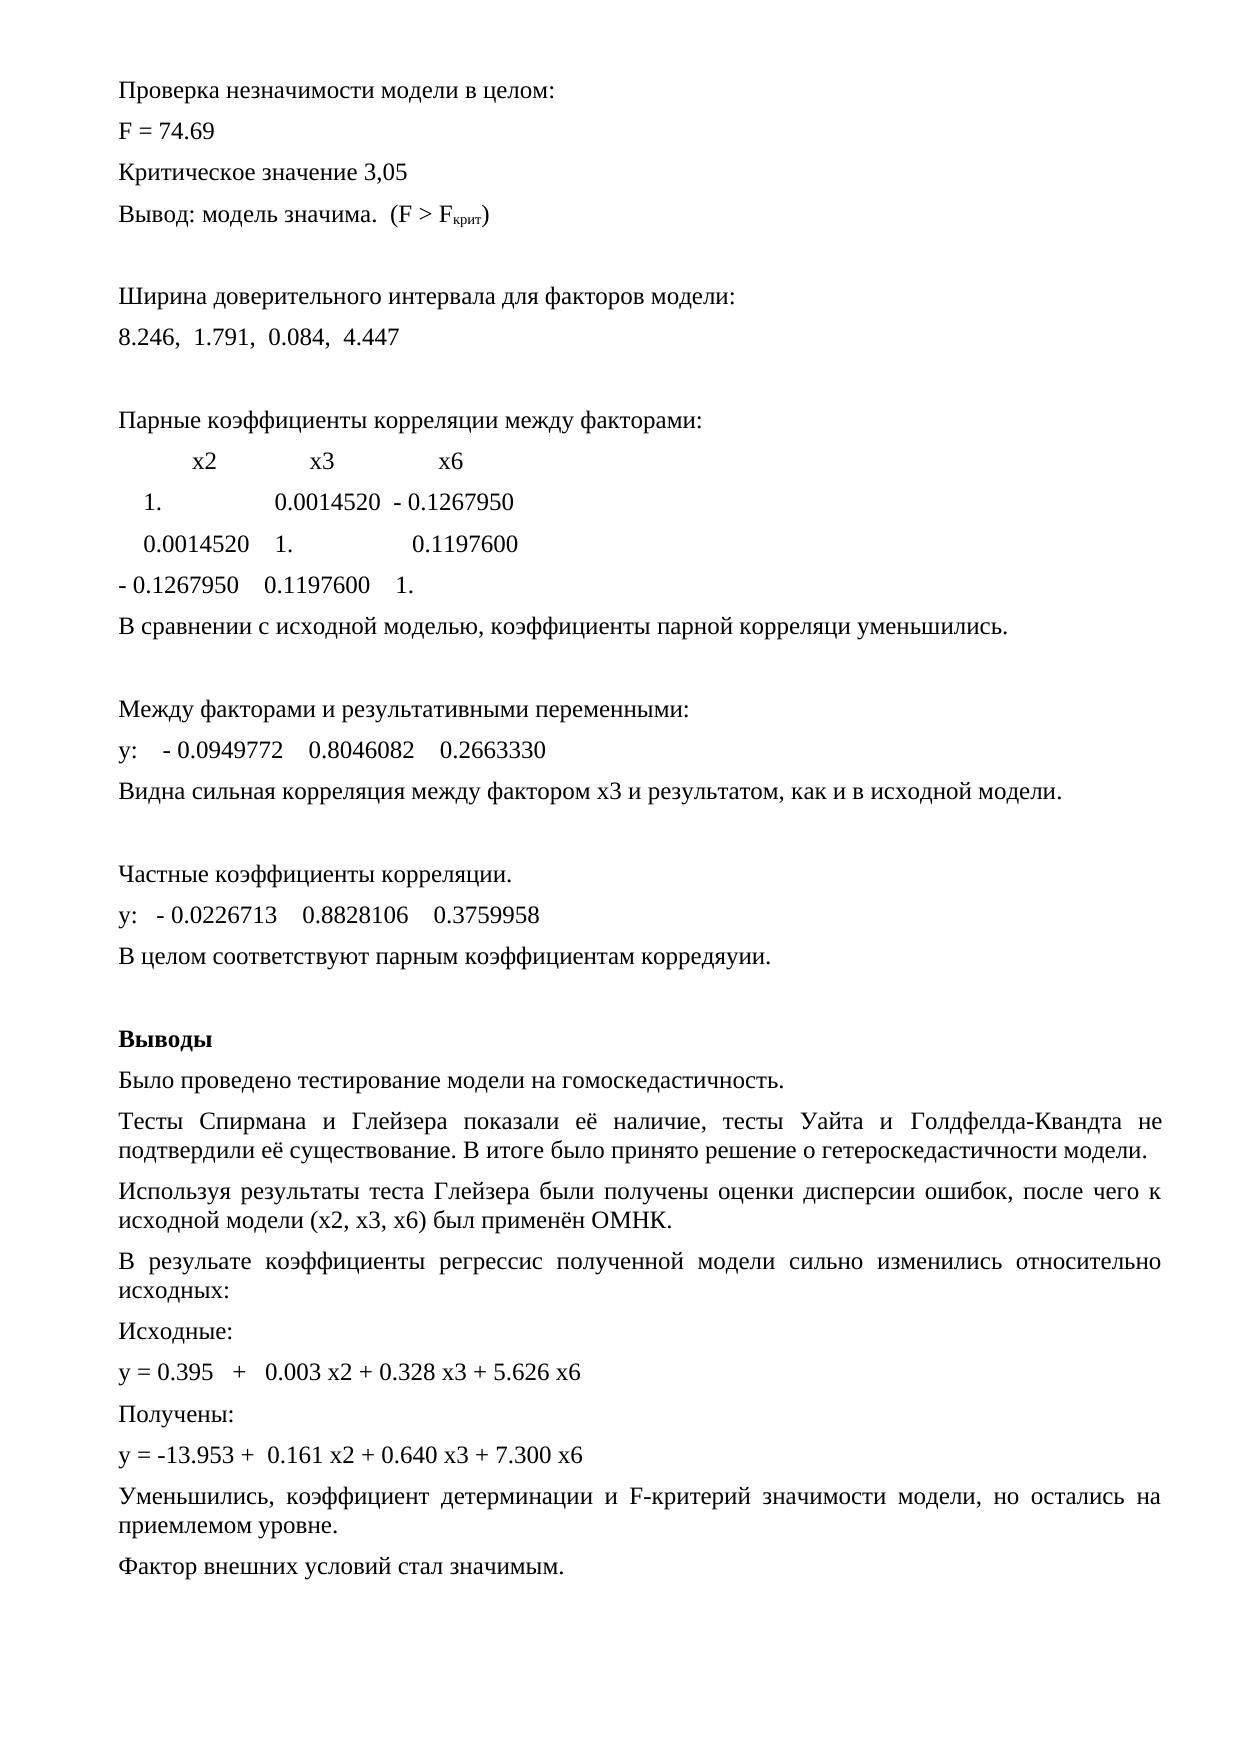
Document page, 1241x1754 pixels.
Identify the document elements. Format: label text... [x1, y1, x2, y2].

text Получены: [118, 1399, 1162, 1427]
text Частные коэффициенты корреляции. [118, 859, 1162, 887]
text Уменьшились, коэффициент детерминации и F-критерий значимости модели, но остались на приемлемом уровне. [118, 1481, 1162, 1539]
text В резульате коэффициенты регрессис полученной модели сильно изменились относительно исходных: [118, 1246, 1162, 1304]
text Исходные: [118, 1316, 1162, 1345]
text F = 74.69 [118, 116, 1162, 145]
text В целом соответствуют парным коэффициентам корредяуии. [118, 941, 1162, 970]
text Тесты Спирмана и Глейзера показали её наличие, тесты Уайта и Голдфелда-Квандта не подтвердили её существование. В итоге было принято решение о гетероскедастичности модели. [118, 1106, 1162, 1164]
text y: - 0.0226713 0.8828106 0.3759958 [118, 900, 1162, 929]
text Между факторами и результативными переменными: [118, 694, 1162, 722]
text 1. 0.0014520 - 0.1267950 [118, 487, 1162, 516]
text 0.0014520 1. 0.1197600 [118, 529, 1162, 557]
text Фактор внешних условий стал значимым. [118, 1551, 1162, 1580]
text Было проведено тестирование модели на гомоскедастичность. [118, 1065, 1162, 1094]
text Проверка незначимости модели в целом: [118, 75, 1162, 104]
text - 0.1267950 0.1197600 1. [118, 570, 1162, 599]
text Вывод: модель значима. (F > Fкрит) [118, 199, 1162, 227]
text y = -13.953 + 0.161 x2 + 0.640 x3 + 7.300 x6 [118, 1440, 1162, 1469]
text 8.246, 1.791, 0.084, 4.447 [118, 322, 1162, 351]
text В сравнении с исходной моделью, коэффициенты парной корреляци уменьшились. [118, 611, 1162, 640]
text Парные коэффициенты корреляции между факторами: [118, 405, 1162, 434]
text y = 0.395 + 0.003 x2 + 0.328 x3 + 5.626 x6 [118, 1357, 1162, 1386]
text Ширина доверительного интервала для факторов модели: [118, 281, 1162, 310]
text Выводы [118, 1024, 1162, 1052]
text x2 x3 x6 [118, 446, 1162, 475]
text Критическое значение 3,05 [118, 157, 1162, 186]
text y: - 0.0949772 0.8046082 0.2663330 [118, 735, 1162, 764]
text Используя результаты теста Глейзера были получены оценки дисперсии ошибок, после чего к исходной модели (x2, x3, x6) был применён ОМНК. [118, 1176, 1162, 1234]
text Видна сильная корреляция между фактором x3 и результатом, как и в исходной модели. [118, 776, 1162, 805]
